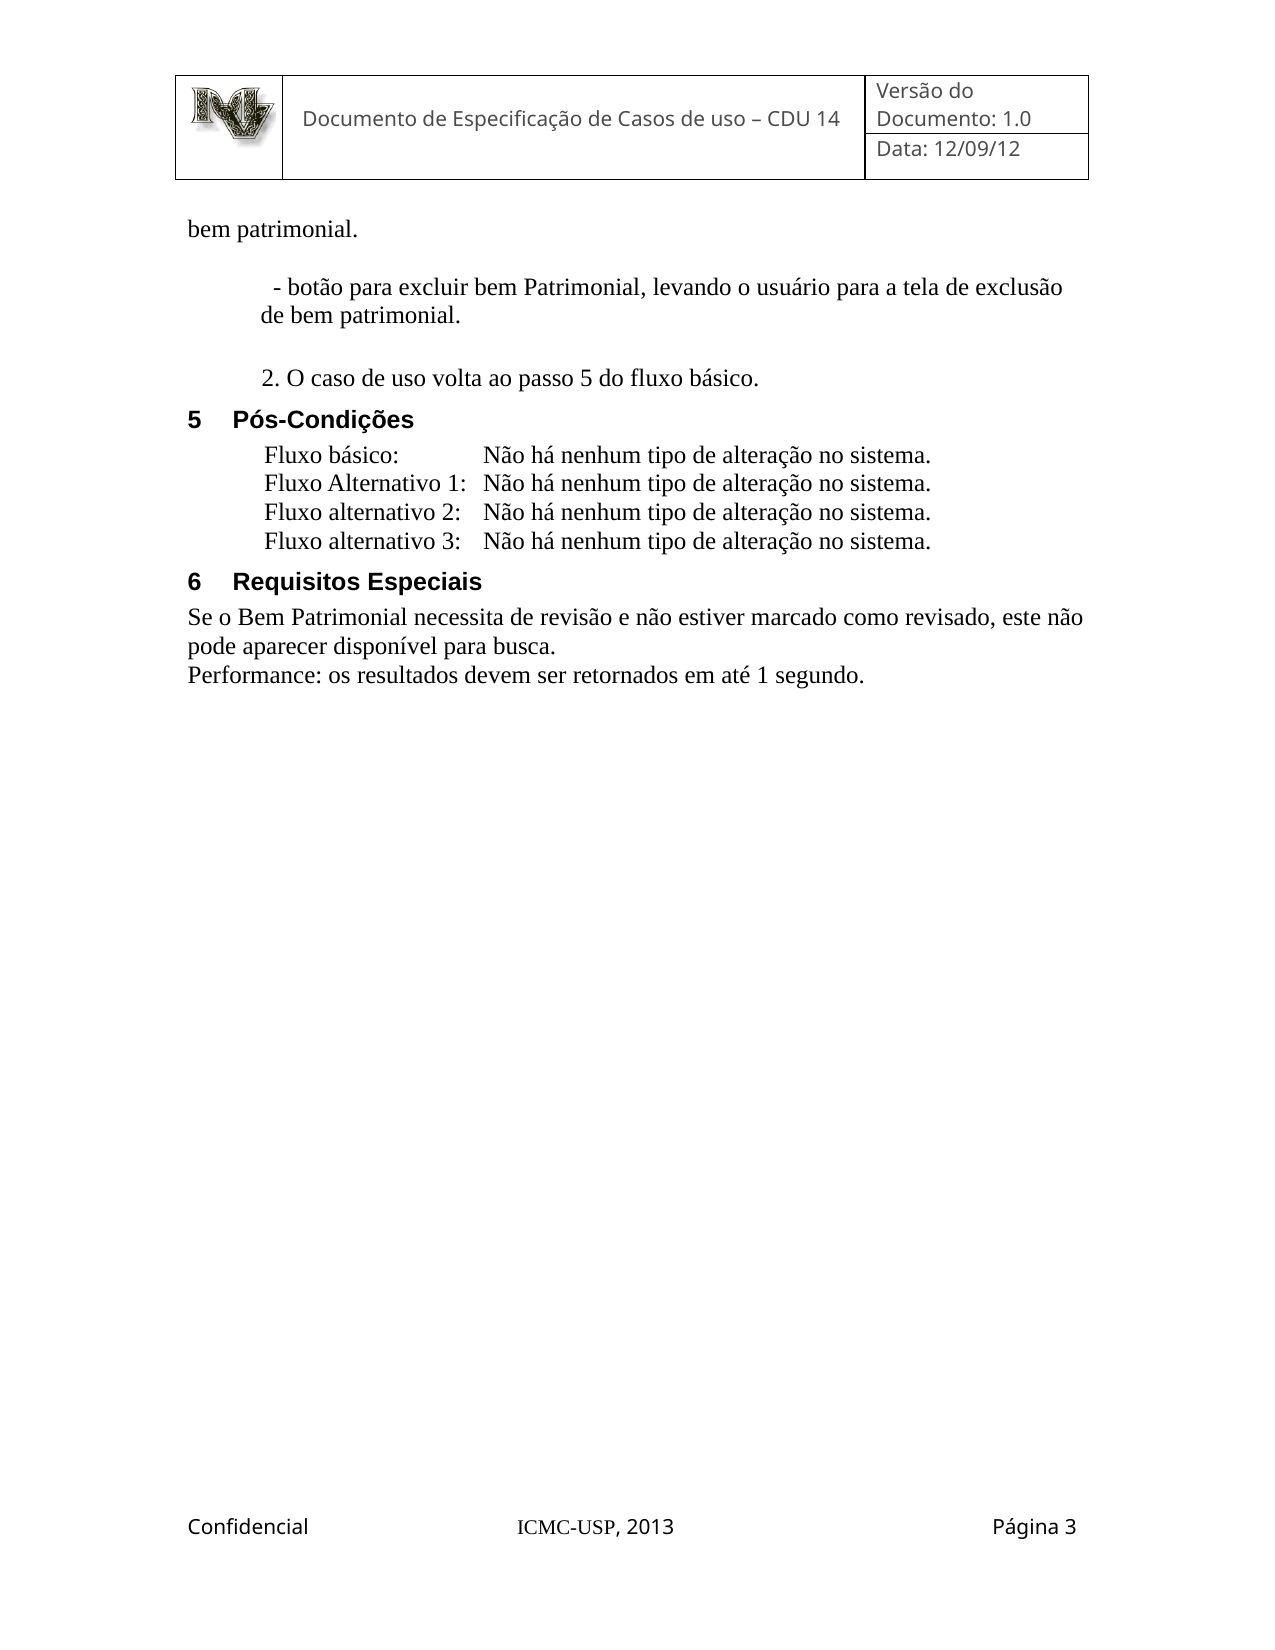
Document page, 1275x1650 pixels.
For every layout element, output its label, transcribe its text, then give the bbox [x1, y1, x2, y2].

text Performance: os resultados devem ser retornados em até 1 segundo. [187, 660, 1087, 688]
subtitle Requisitos Especiais [187, 567, 1087, 596]
text - botão para excluir bem Patrimonial, levando o usuário para a tela de exclusão de bem patrimonial. [260, 272, 1087, 329]
text Fluxo alternativo 2: Não há nenhum tipo de alteração no sistema. [264, 497, 1087, 526]
text bem patrimonial. [187, 214, 1087, 243]
text 2. O caso de uso volta ao passo 5 do fluxo básico. [187, 363, 1087, 392]
text Fluxo alternativo 3: Não há nenhum tipo de alteração no sistema. [264, 526, 1087, 555]
text Fluxo básico: Não há nenhum tipo de alteração no sistema. [264, 440, 1087, 468]
text Se o Bem Patrimonial necessita de revisão e não estiver marcado como revisado, este não pode aparecer disponível para busca. [187, 602, 1087, 660]
text Fluxo Alternativo 1: Não há nenhum tipo de alteração no sistema. [264, 468, 1087, 497]
picture [186, 76, 277, 151]
subtitle Pós-Condições [187, 405, 1087, 433]
